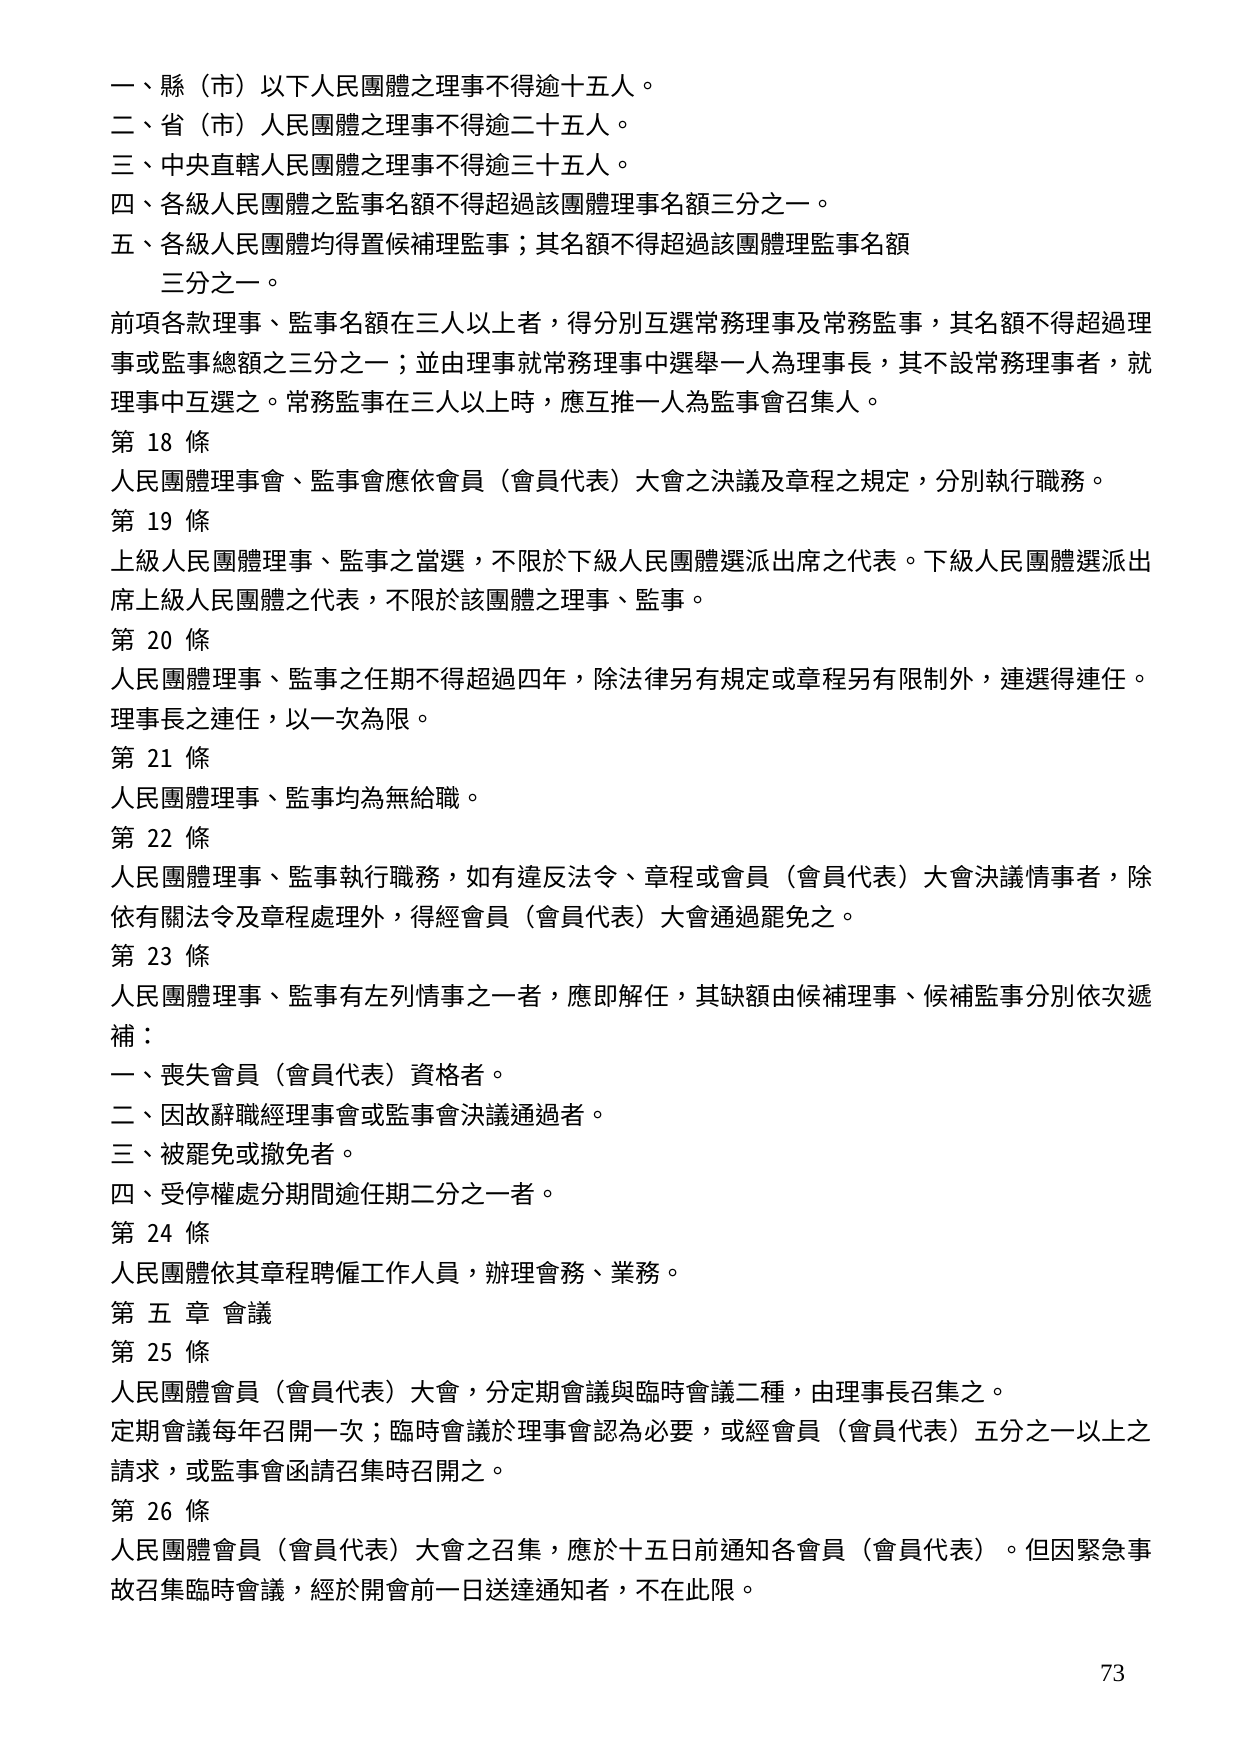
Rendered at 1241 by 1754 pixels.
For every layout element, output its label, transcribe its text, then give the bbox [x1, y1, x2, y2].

text 人民團體理事、監事有左列情事之一者，應即解任，其缺額由候補理事、候補監事分別依次遞補： [110, 974, 1152, 1053]
text 上級人民團體理事、監事之當選，不限於下級人民團體選派出席之代表。下級人民團體選派出席上級人民團體之代表，不限於該團體之理事、監事。 [110, 538, 1152, 617]
text 一、縣（市）以下人民團體之理事不得逾十五人。 [110, 63, 1152, 103]
text 前項各款理事、監事名額在三人以上者，得分別互選常務理事及常務監事，其名額不得超過理事或監事總額之三分之一；並由理事就常務理事中選舉一人為理事長，其不設常務理事者，就理事中互選之。常務監事在三人以上時，應互推一人為監事會召集人。 [110, 301, 1152, 419]
text 人民團體理事會、監事會應依會員（會員代表）大會之決議及章程之規定，分別執行職務。 [110, 459, 1152, 499]
text 第 19 條 [110, 499, 1152, 538]
text 定期會議每年召開一次；臨時會議於理事會認為必要，或經會員（會員代表）五分之一以上之請求，或監事會函請召集時召開之。 [110, 1409, 1152, 1488]
text 三、被罷免或撤免者。 [110, 1132, 1152, 1172]
text 人民團體理事、監事執行職務，如有違反法令、章程或會員（會員代表）大會決議情事者，除依有關法令及章程處理外，得經會員（會員代表）大會通過罷免之。 [110, 855, 1152, 934]
text 第 五 章 會議 [110, 1290, 1152, 1330]
text 第 26 條 [110, 1488, 1152, 1528]
text 第 21 條 [110, 736, 1152, 776]
text 人民團體理事、監事之任期不得超過四年，除法律另有規定或章程另有限制外，連選得連任。理事長之連任，以一次為限。 [110, 657, 1152, 736]
text 第 20 條 [110, 617, 1152, 657]
text 人民團體會員（會員代表）大會之召集，應於十五日前通知各會員（會員代表）。但因緊急事故召集臨時會議，經於開會前一日送達通知者，不在此限。 [110, 1528, 1152, 1607]
text 第 18 條 [110, 419, 1152, 459]
text 人民團體依其章程聘僱工作人員，辦理會務、業務。 [110, 1251, 1152, 1290]
text 二、因故辭職經理事會或監事會決議通過者。 [110, 1092, 1152, 1132]
text 人民團體理事、監事均為無給職。 [110, 776, 1152, 815]
text 第 23 條 [110, 934, 1152, 974]
text 第 24 條 [110, 1211, 1152, 1251]
text 四、各級人民團體之監事名額不得超過該團體理事名額三分之一。 [110, 182, 1152, 222]
text 四、受停權處分期間逾任期二分之一者。 [110, 1172, 1152, 1211]
text 三分之一。 [110, 261, 1152, 301]
text 第 25 條 [110, 1330, 1152, 1369]
text 五、各級人民團體均得置候補理監事；其名額不得超過該團體理監事名額 [110, 222, 1152, 261]
text 一、喪失會員（會員代表）資格者。 [110, 1053, 1152, 1092]
text 第 22 條 [110, 815, 1152, 855]
text 人民團體會員（會員代表）大會，分定期會議與臨時會議二種，由理事長召集之。 [110, 1369, 1152, 1409]
text 三、中央直轄人民團體之理事不得逾三十五人。 [110, 142, 1152, 182]
text 二、省（市）人民團體之理事不得逾二十五人。 [110, 103, 1152, 142]
